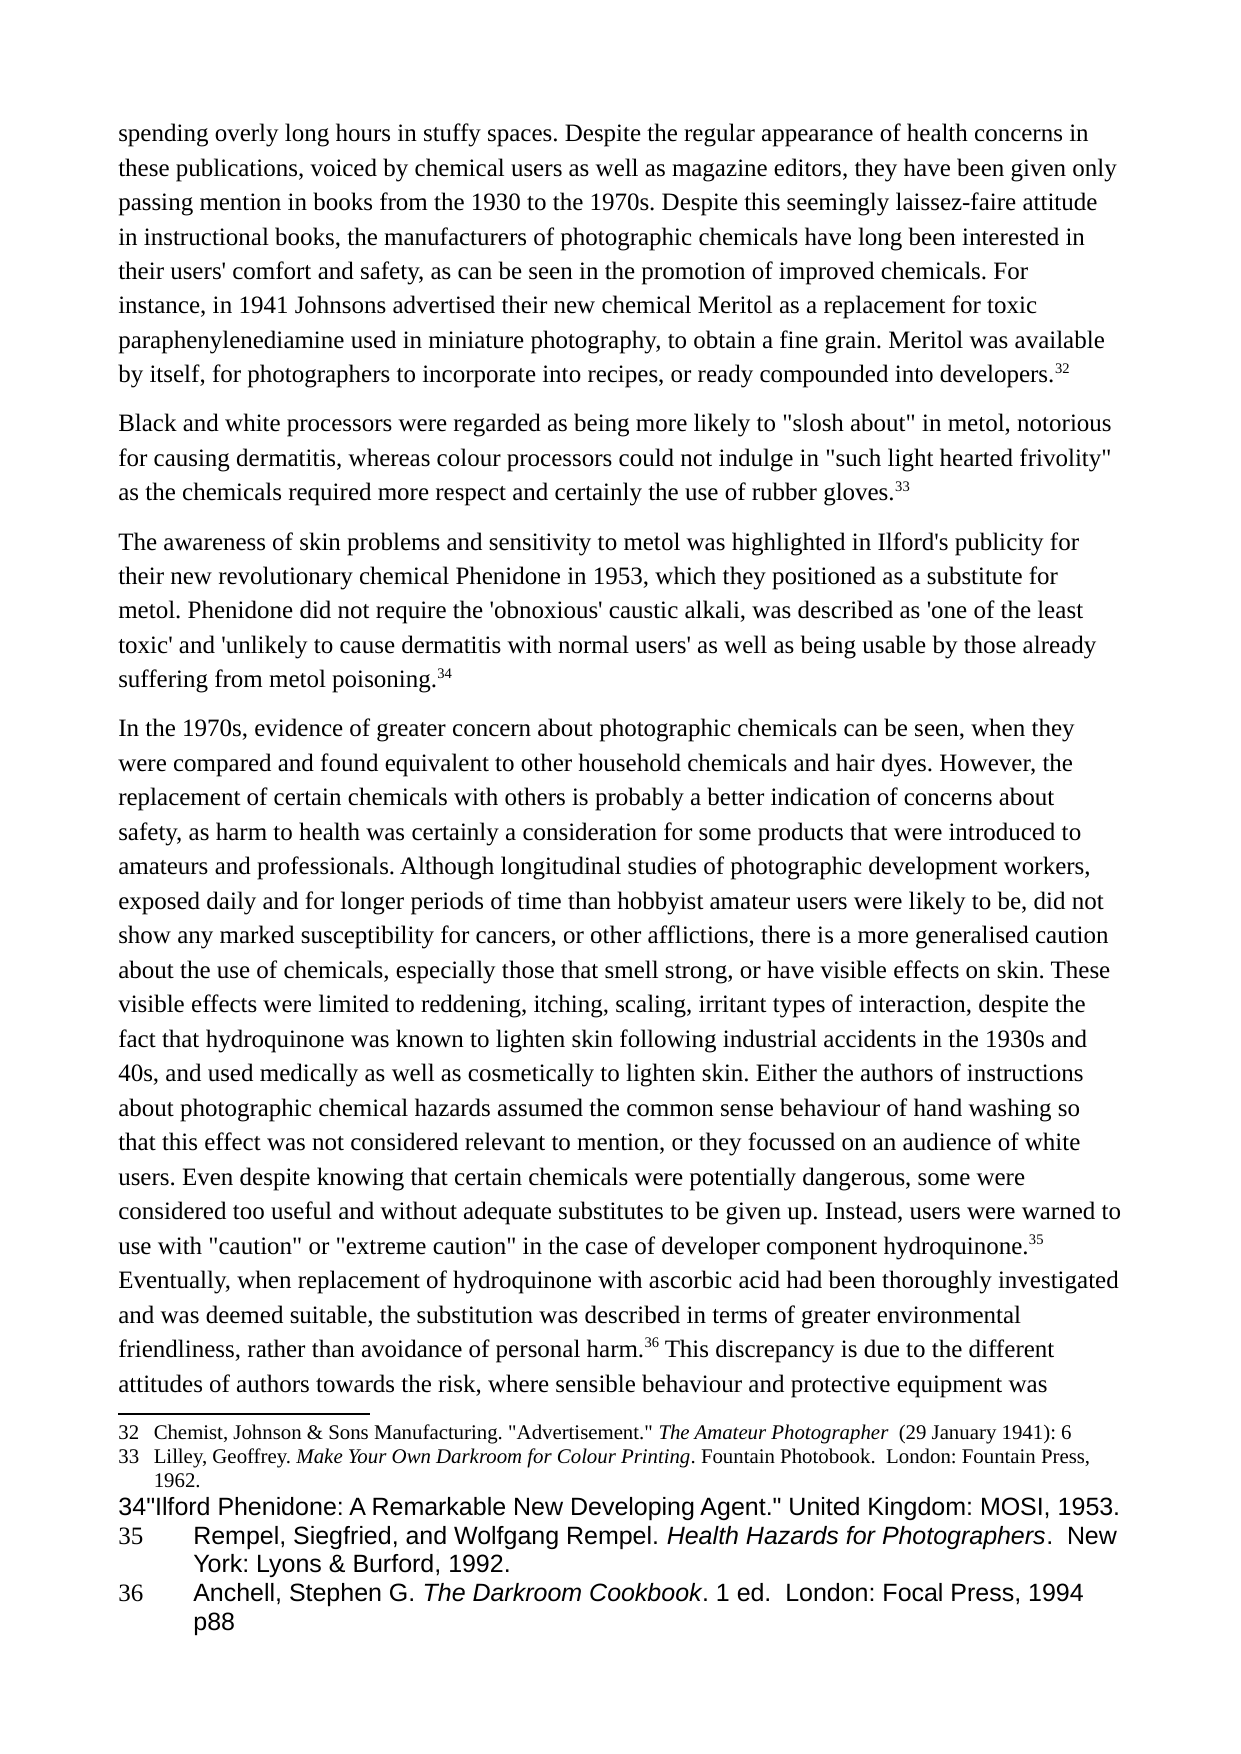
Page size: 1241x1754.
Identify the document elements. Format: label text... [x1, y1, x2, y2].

text spending overly long hours in stuffy spaces. Despite the regular appearance of health concerns in these publications, voiced by chemical users as well as magazine editors, they have been given only passing mention in books from the 1930 to the 1970s. Despite this seemingly laissez-faire attitude in instructional books, the manufacturers of photographic chemicals have long been interested in their users' comfort and safety, as can be seen in the promotion of improved chemicals. For instance, in 1941 Johnsons advertised their new chemical Meritol as a replacement for toxic paraphenylenediamine used in miniature photography, to obtain a fine grain. Meritol was available by itself, for photographers to incorporate into recipes, or ready compounded into developers. [118, 118, 1122, 388]
text Rempel, Siegfried, and Wolfgang Rempel. Health Hazards for Photographers. New York: Lyons & Burford, 1992. [118, 1521, 1122, 1578]
text Chemist, Johnson & Sons Manufacturing. "Advertisement." The Amateur Photographer (29 January 1941): 6 [118, 1420, 1122, 1444]
text "Ilford Phenidone: A Remarkable New Developing Agent." United Kingdom: MOSI, 1953. [118, 1492, 1122, 1521]
text In the 1970s, evidence of greater concern about photographic chemicals can be seen, when they were compared and found equivalent to other household chemicals and hair dyes. However, the replacement of certain chemicals with others is probably a better indication of concerns about safety, as harm to health was certainly a consideration for some products that were introduced to amateurs and professionals. Although longitudinal studies of photographic development workers, exposed daily and for longer periods of time than hobbyist amateur users were likely to be, did not show any marked susceptibility for cancers, or other afflictions, there is a more generalised caution about the use of chemicals, especially those that smell strong, or have visible effects on skin. These visible effects were limited to reddening, itching, scaling, irritant types of interaction, despite the fact that hydroquinone was known to lighten skin following industrial accidents in the 1930s and 40s, and used medically as well as cosmetically to lighten skin. Either the authors of instructions about photographic chemical hazards assumed the common sense behaviour of hand washing so that this effect was not considered relevant to mention, or they focussed on an audience of white users. Even despite knowing that certain chemicals were potentially dangerous, some were considered too useful and without adequate substitutes to be given up. Instead, users were warned to use with "caution" or "extreme caution" in the case of developer component hydroquinone. Eventually, when replacement of hydroquinone with ascorbic acid had been thoroughly investigated and was deemed suitable, the substitution was described in terms of greater environmental friendliness, rather than avoidance of personal harm. This discrepancy is due to the different attitudes of authors towards the risk, where sensible behaviour and protective equipment was [118, 713, 1122, 1397]
text Lilley, Geoffrey. Make Your Own Darkroom for Colour Printing. Fountain Photobook. London: Fountain Press, 1962. [118, 1444, 1122, 1492]
text Anchell, Stephen G. The Darkroom Cookbook. 1 ed. London: Focal Press, 1994 p88 [118, 1578, 1122, 1636]
text Black and white processors were regarded as being more likely to "slosh about" in metol, notorious for causing dermatitis, whereas colour processors could not indulge in "such light hearted frivolity" as the chemicals required more respect and certainly the use of rubber gloves. [118, 408, 1122, 506]
text The awareness of skin problems and sensitivity to metol was highlighted in Ilford's publicity for their new revolutionary chemical Phenidone in 1953, which they positioned as a substitute for metol. Phenidone did not require the 'obnoxious' caustic alkali, was described as 'one of the least toxic' and 'unlikely to cause dermatitis with normal users' as well as being usable by those already suffering from metol poisoning. [118, 527, 1122, 693]
